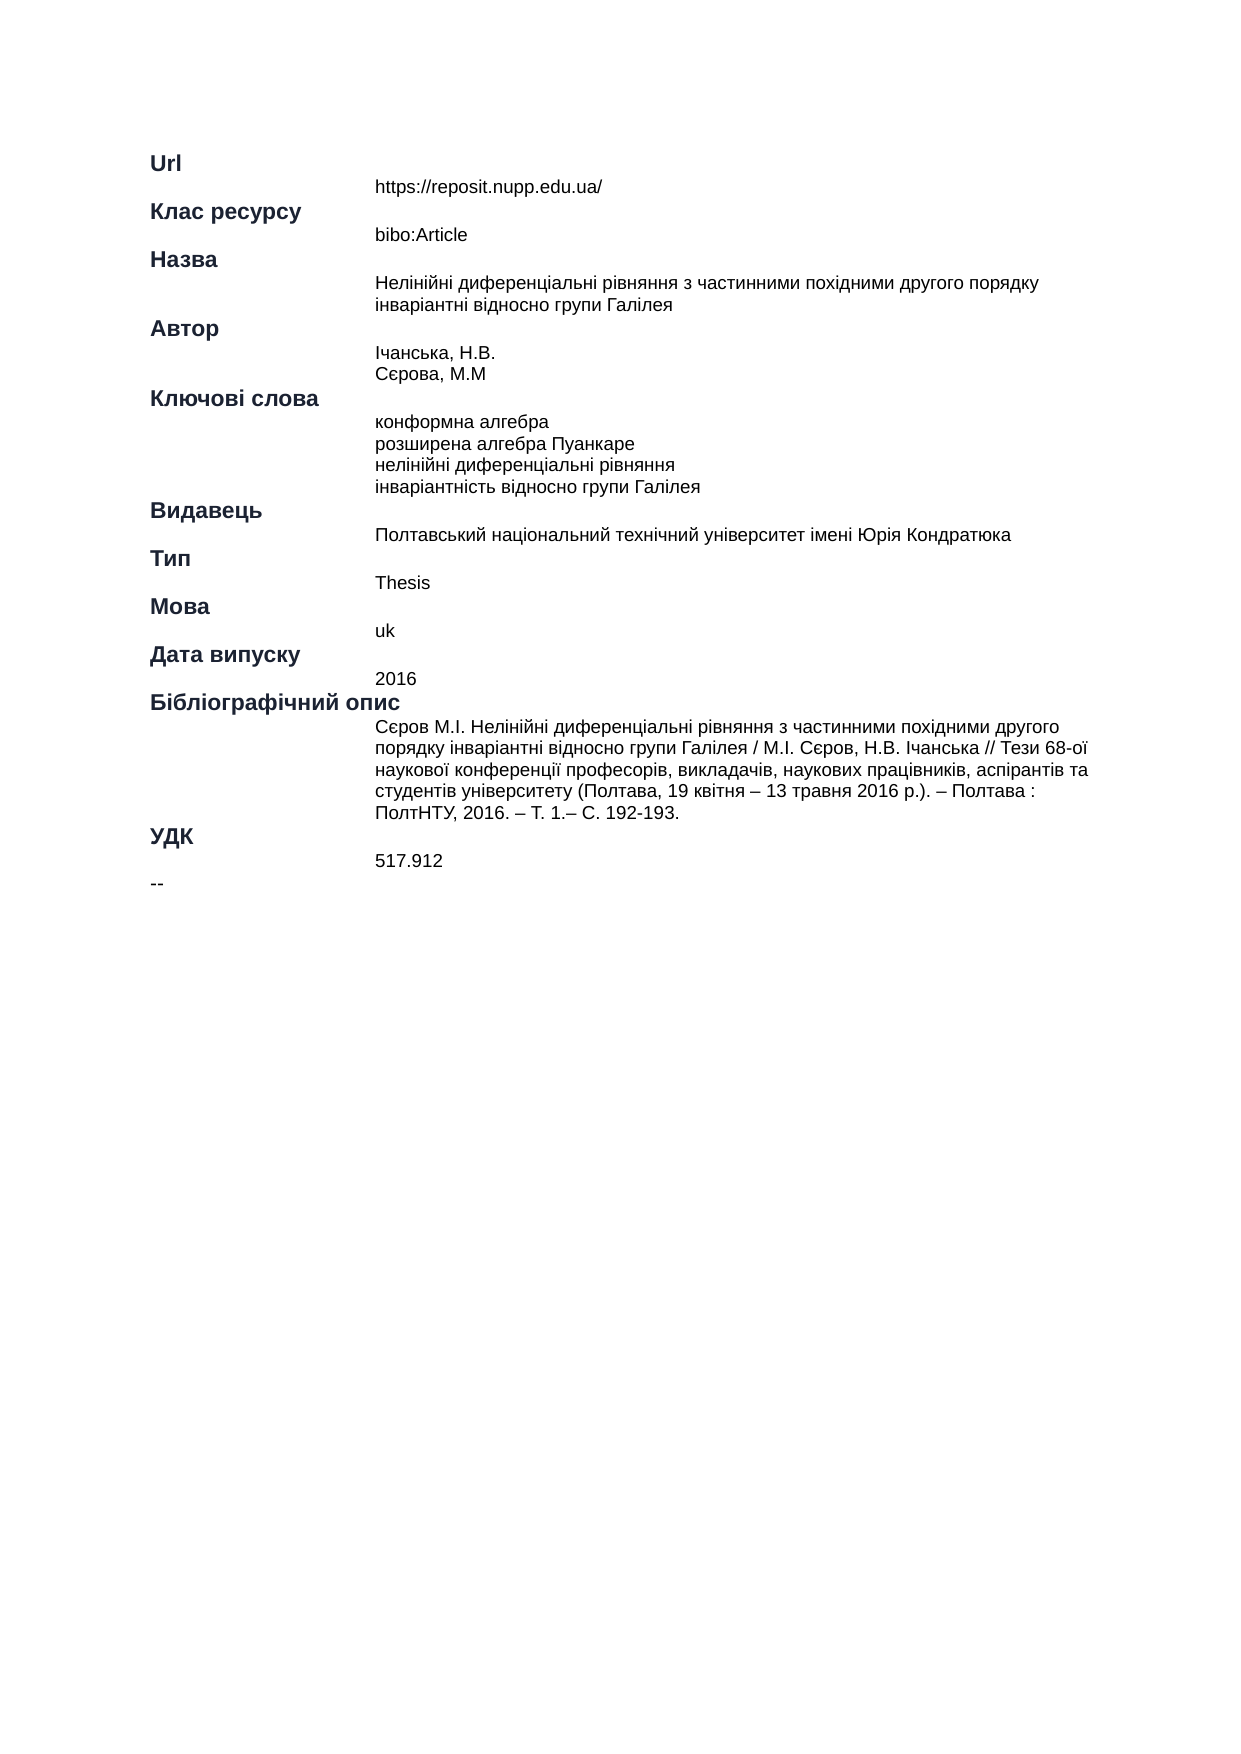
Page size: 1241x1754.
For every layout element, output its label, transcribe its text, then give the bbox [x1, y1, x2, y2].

text Ічанська, Н.В. [375, 342, 1090, 363]
text Сєрова, М.М [375, 363, 1090, 385]
text 517.912 [375, 849, 1090, 871]
text bibo:Article [375, 224, 1090, 246]
text Дата випуску [150, 641, 1090, 667]
text Тип [150, 545, 1090, 572]
text Бібліографічний опис [150, 689, 1090, 715]
text розширена алгебра Пуанкаре [375, 433, 1090, 454]
text Сєров М.І. Нелінійні диференціальні рівняння з частинними похідними другого порядку інваріантні відносно групи Галілея / М.І. Сєров, Н.В. Ічанська // Тези 68-ої наукової конференції професорів, викладачів, наукових працівників, аспірантів та студентів університету (Полтава, 19 квітня – 13 травня 2016 р.). – Полтава : ПолтНТУ, 2016. – Т. 1.– С. 192-193. [375, 715, 1090, 823]
text Ключові слова [150, 385, 1090, 411]
text інваріантність відносно групи Галілея [375, 476, 1090, 497]
text Видавець [150, 497, 1090, 524]
text Полтавський національний технічний університет імені Юрія Кондратюка [375, 524, 1090, 545]
text Url [150, 150, 1090, 176]
text 2016 [375, 667, 1090, 689]
text uk [375, 619, 1090, 641]
text Мова [150, 593, 1090, 619]
text -- [150, 871, 1090, 895]
text https://reposit.nupp.edu.ua/ [375, 176, 1090, 198]
text Thesis [375, 572, 1090, 593]
text Автор [150, 315, 1090, 342]
text УДК [150, 823, 1090, 849]
text Нелінійні диференціальні рівняння з частинними похідними другого порядку інваріантні відносно групи Галілея [375, 272, 1090, 315]
text конформна алгебра [375, 411, 1090, 433]
text Назва [150, 246, 1090, 272]
text Клас ресурсу [150, 198, 1090, 224]
text нелінійні диференціальні рівняння [375, 454, 1090, 476]
